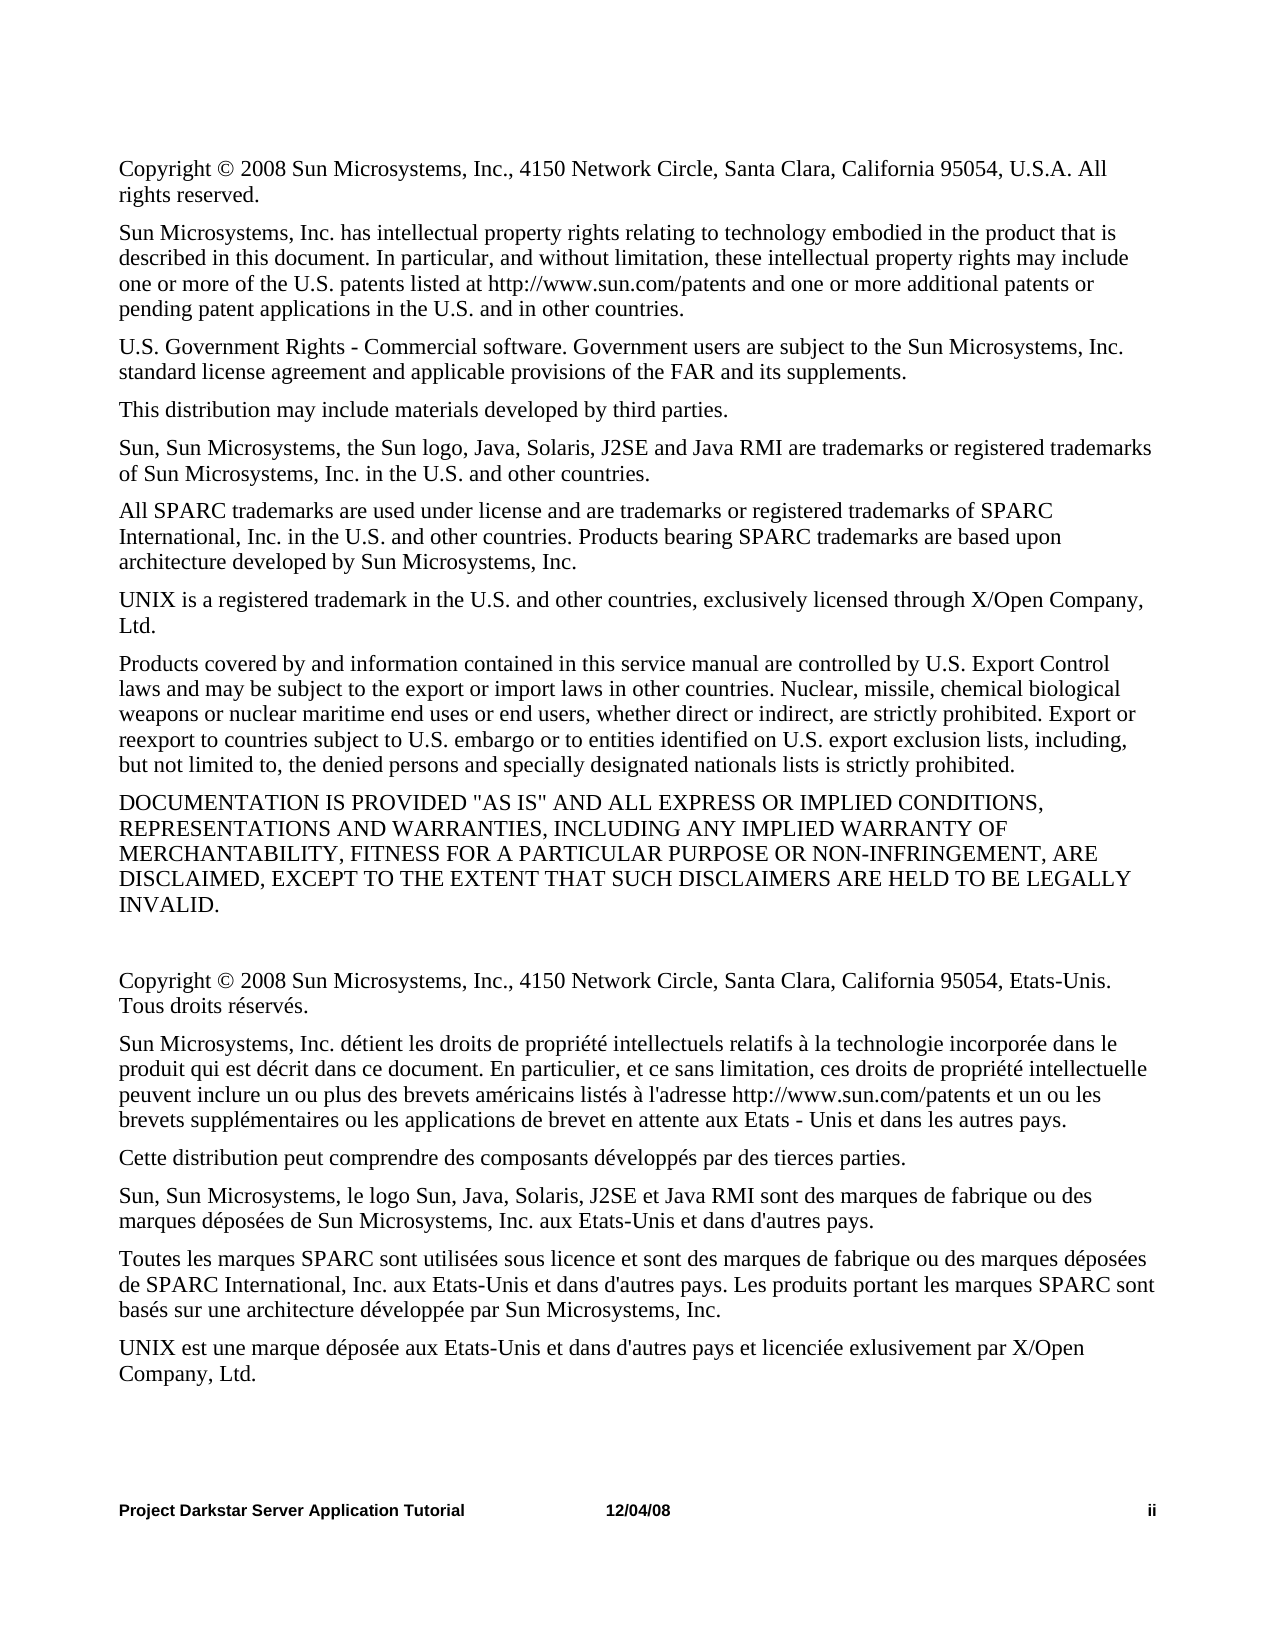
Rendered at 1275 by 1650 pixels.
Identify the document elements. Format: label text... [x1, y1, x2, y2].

text Sun Microsystems, Inc. détient les droits de propriété intellectuels relatifs à la technologie incorporée dans le produit qui est décrit dans ce document. En particulier, et ce sans limitation, ces droits de propriété intellectuelle peuvent inclure un ou plus des brevets américains listés à l'adresse http://www.sun.com/patents et un ou les brevets supplémentaires ou les applications de brevet en attente aux Etats - Unis et dans les autres pays. [118, 1031, 1156, 1133]
text Copyright © 2008 Sun Microsystems, Inc., 4150 Network Circle, Santa Clara, California 95054, U.S.A. All rights reserved. [118, 156, 1156, 207]
text DOCUMENTATION IS PROVIDED "AS IS" AND ALL EXPRESS OR IMPLIED CONDITIONS, REPRESENTATIONS AND WARRANTIES, INCLUDING ANY IMPLIED WARRANTY OF MERCHANTABILITY, FITNESS FOR A PARTICULAR PURPOSE OR NON-INFRINGEMENT, ARE DISCLAIMED, EXCEPT TO THE EXTENT THAT SUCH DISCLAIMERS ARE HELD TO BE LEGALLY INVALID. [118, 790, 1156, 917]
text Cette distribution peut comprendre des composants développés par des tierces parties. [118, 1145, 1156, 1171]
text UNIX is a registered trademark in the U.S. and other countries, exclusively licensed through X/Open Company, Ltd. [118, 587, 1156, 638]
text U.S. Government Rights - Commercial software. Government users are subject to the Sun Microsystems, Inc. standard license agreement and applicable provisions of the FAR and its supplements. [118, 334, 1156, 385]
text Toutes les marques SPARC sont utilisées sous licence et sont des marques de fabrique ou des marques déposées de SPARC International, Inc. aux Etats-Unis et dans d'autres pays. Les produits portant les marques SPARC sont basés sur une architecture développée par Sun Microsystems, Inc. [118, 1246, 1156, 1323]
text Sun Microsystems, Inc. has intellectual property rights relating to technology embodied in the product that is described in this document. In particular, and without limitation, these intellectual property rights may include one or more of the U.S. patents listed at http://www.sun.com/patents and one or more additional patents or pending patent applications in the U.S. and in other countries. [118, 220, 1156, 321]
text UNIX est une marque déposée aux Etats-Unis et dans d'autres pays et licenciée exlusivement par X/Open Company, Ltd. [118, 1335, 1156, 1386]
text Sun, Sun Microsystems, the Sun logo, Java, Solaris, J2SE and Java RMI are trademarks or registered trademarks of Sun Microsystems, Inc. in the U.S. and other countries. [118, 435, 1156, 486]
text Products covered by and information contained in this service manual are controlled by U.S. Export Control laws and may be subject to the export or import laws in other countries. Nuclear, missile, chemical biological weapons or nuclear maritime end uses or end users, whether direct or indirect, are strictly prohibited. Export or reexport to countries subject to U.S. embargo or to entities identified on U.S. export exclusion lists, including, but not limited to, the denied persons and specially designated nationals lists is strictly prohibited. [118, 651, 1156, 778]
text This distribution may include materials developed by third parties. [118, 397, 1156, 423]
text All SPARC trademarks are used under license and are trademarks or registered trademarks of SPARC International, Inc. in the U.S. and other countries. Products bearing SPARC trademarks are based upon architecture developed by Sun Microsystems, Inc. [118, 498, 1156, 575]
text Sun, Sun Microsystems, le logo Sun, Java, Solaris, J2SE et Java RMI sont des marques de fabrique ou des marques déposées de Sun Microsystems, Inc. aux Etats-Unis et dans d'autres pays. [118, 1183, 1156, 1234]
text Copyright © 2008 Sun Microsystems, Inc., 4150 Network Circle, Santa Clara, California 95054, Etats-Unis. Tous droits réservés. [118, 968, 1156, 1018]
